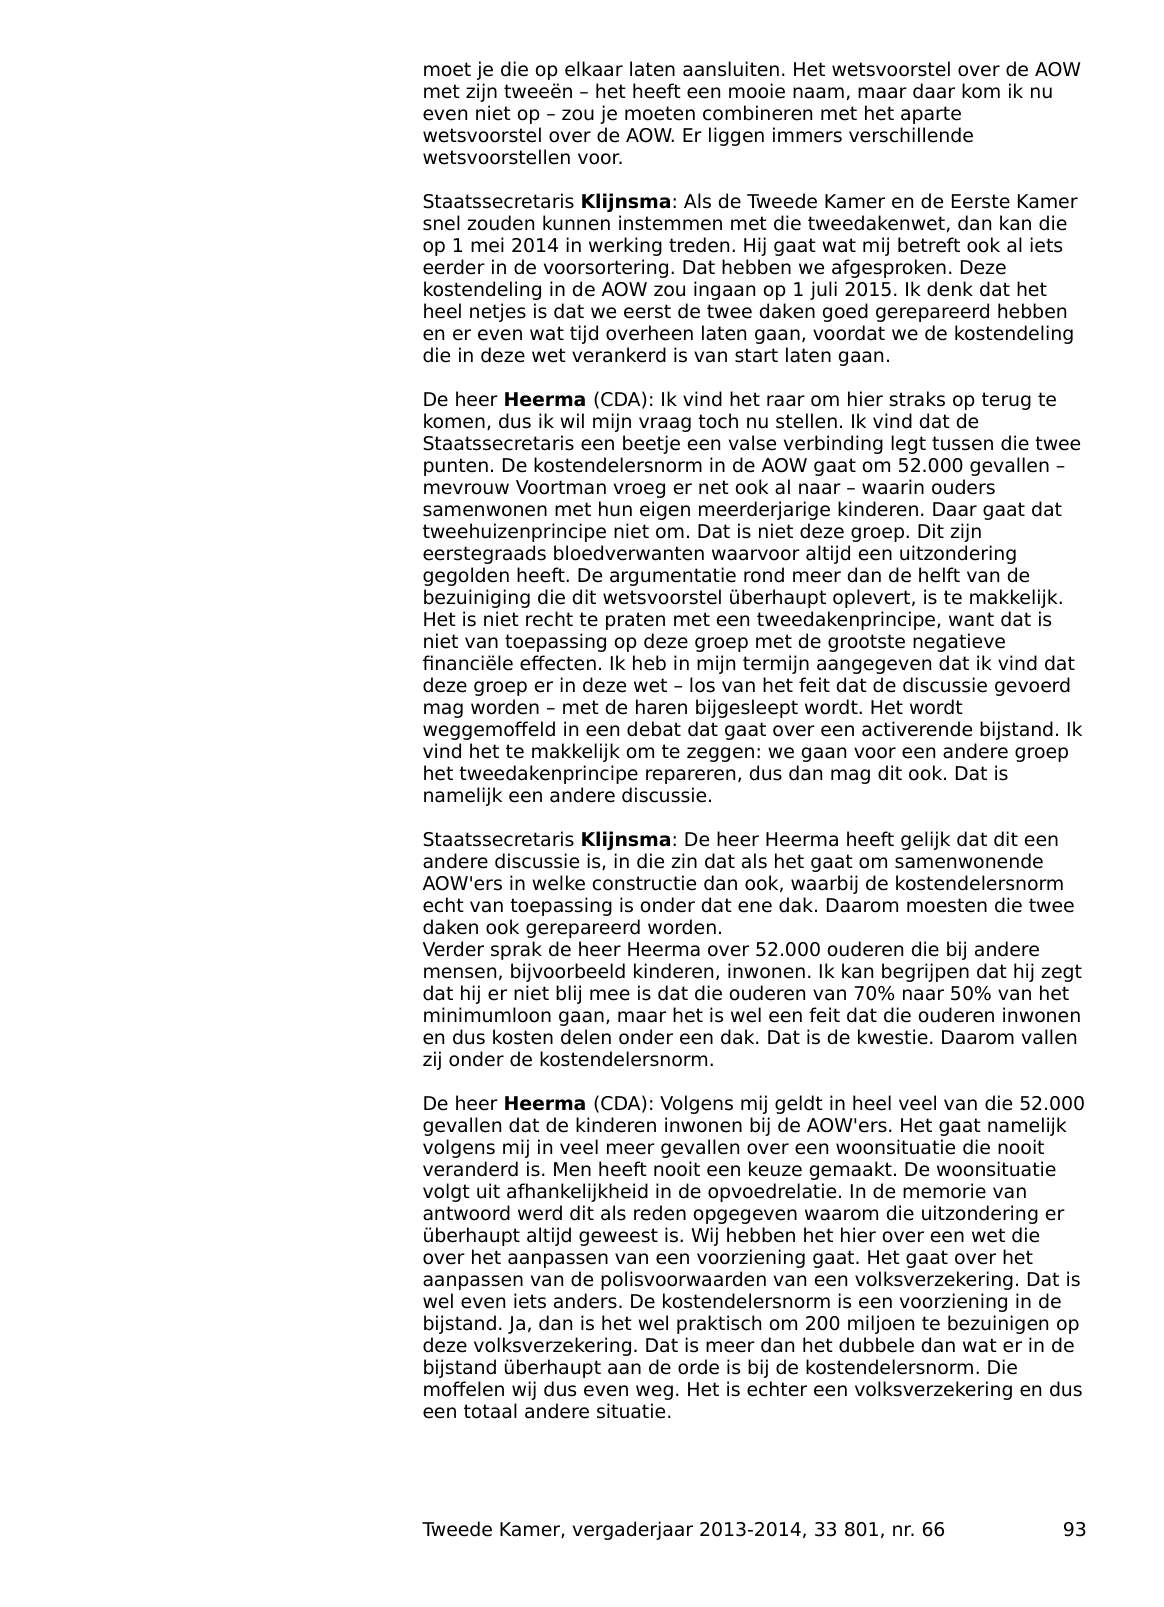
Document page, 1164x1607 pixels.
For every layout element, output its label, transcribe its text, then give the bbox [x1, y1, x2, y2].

text Staatssecretaris Klijnsma: Als de Tweede Kamer en de Eerste Kamer snel zouden kunnen instemmen met die tweedakenwet, dan kan die op 1 mei 2014 in werking treden. Hij gaat wat mij betreft ook al iets eerder in de voorsortering. Dat hebben we afgesproken. Deze kostendeling in de AOW zou ingaan op 1 juli 2015. Ik denk dat het heel netjes is dat we eerst de twee daken goed gerepareerd hebben en er even wat tijd overheen laten gaan, voordat we de kostendeling die in deze wet verankerd is van start laten gaan. [422, 191, 1087, 367]
text De heer Heerma (CDA): Ik vind het raar om hier straks op terug te komen, dus ik wil mijn vraag toch nu stellen. Ik vind dat de Staatssecretaris een beetje een valse verbinding legt tussen die twee punten. De kostendelersnorm in de AOW gaat om 52.000 gevallen – mevrouw Voortman vroeg er net ook al naar – waarin ouders samenwonen met hun eigen meerderjarige kinderen. Daar gaat dat tweehuizenprincipe niet om. Dat is niet deze groep. Dit zijn eerstegraads bloedverwanten waarvoor altijd een uitzondering gegolden heeft. De argumentatie rond meer dan de helft van de bezuiniging die dit wetsvoorstel überhaupt oplevert, is te makkelijk. Het is niet recht te praten met een tweedakenprincipe, want dat is niet van toepassing op deze groep met de grootste negatieve financiële effecten. Ik heb in mijn termijn aangegeven dat ik vind dat deze groep er in deze wet – los van het feit dat de discussie gevoerd mag worden – met de haren bijgesleept wordt. Het wordt weggemoffeld in een debat dat gaat over een activerende bijstand. Ik vind het te makkelijk om te zeggen: we gaan voor een andere groep het tweedakenprincipe repareren, dus dan mag dit ook. Dat is namelijk een andere discussie. [422, 389, 1087, 807]
text Verder sprak de heer Heerma over 52.000 ouderen die bij andere mensen, bijvoorbeeld kinderen, inwonen. Ik kan begrijpen dat hij zegt dat hij er niet blij mee is dat die ouderen van 70% naar 50% van het minimumloon gaan, maar het is wel een feit dat die ouderen inwonen en dus kosten delen onder een dak. Dat is de kwestie. Daarom vallen zij onder de kostendelersnorm. [422, 939, 1087, 1071]
text Staatssecretaris Klijnsma: De heer Heerma heeft gelijk dat dit een andere discussie is, in die zin dat als het gaat om samenwonende AOW'ers in welke constructie dan ook, waarbij de kostendelersnorm echt van toepassing is onder dat ene dak. Daarom moesten die twee daken ook gerepareerd worden. [422, 829, 1087, 939]
text De heer Heerma (CDA): Volgens mij geldt in heel veel van die 52.000 gevallen dat de kinderen inwonen bij de AOW'ers. Het gaat namelijk volgens mij in veel meer gevallen over een woonsituatie die nooit veranderd is. Men heeft nooit een keuze gemaakt. De woonsituatie volgt uit afhankelijkheid in de opvoedrelatie. In de memorie van antwoord werd dit als reden opgegeven waarom die uitzondering er überhaupt altijd geweest is. Wij hebben het hier over een wet die over het aanpassen van een voorziening gaat. Het gaat over het aanpassen van de polisvoorwaarden van een volksverzekering. Dat is wel even iets anders. De kostendelersnorm is een voorziening in de bijstand. Ja, dan is het wel praktisch om 200 miljoen te bezuinigen op deze volksverzekering. Dat is meer dan het dubbele dan wat er in de bijstand überhaupt aan de orde is bij de kostendelersnorm. Die moffelen wij dus even weg. Het is echter een volksverzekering en dus een totaal andere situatie. [422, 1093, 1087, 1423]
text moet je die op elkaar laten aansluiten. Het wetsvoorstel over de AOW met zijn tweeën – het heeft een mooie naam, maar daar kom ik nu even niet op – zou je moeten combineren met het aparte wetsvoorstel over de AOW. Er liggen immers verschillende wetsvoorstellen voor. [422, 59, 1087, 169]
